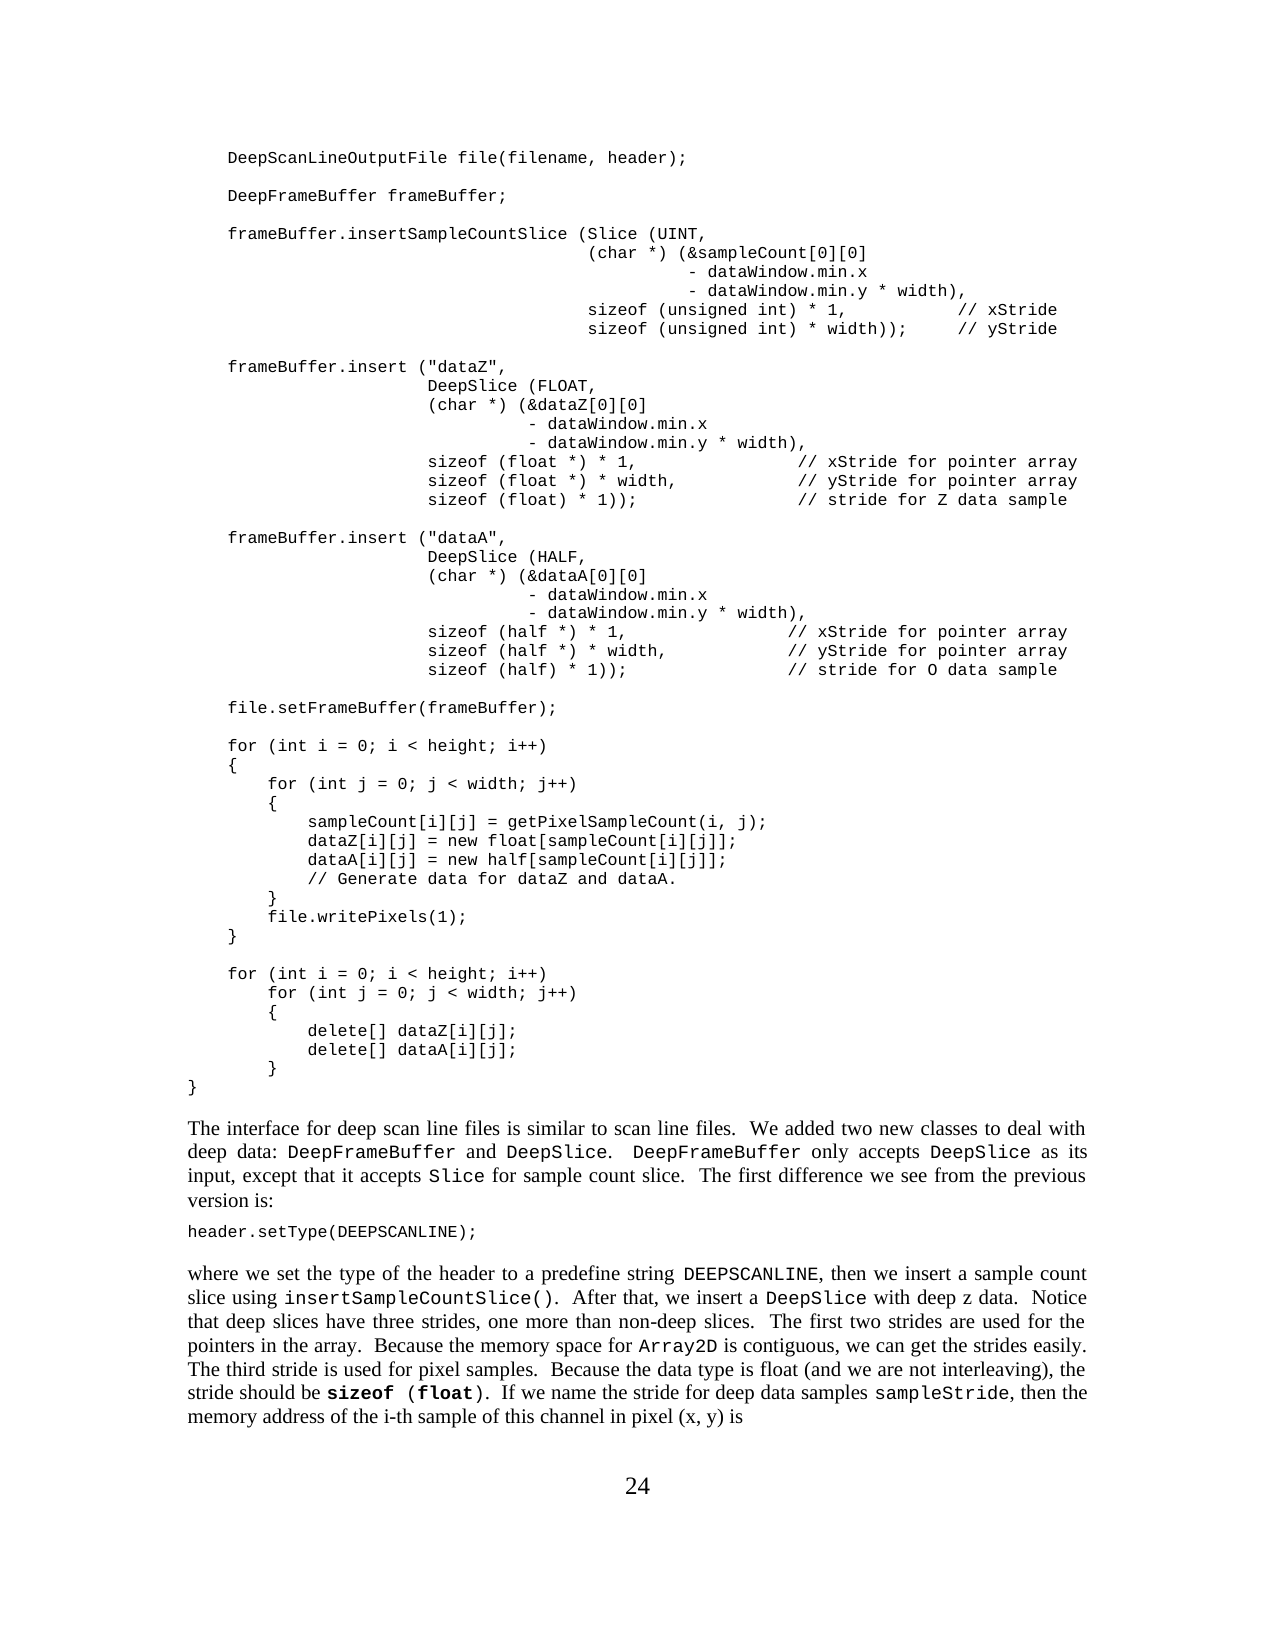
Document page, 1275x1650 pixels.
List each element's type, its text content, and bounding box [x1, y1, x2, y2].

text } [187, 1060, 1087, 1079]
text for (int j = 0; j < width; j++) [187, 776, 1087, 794]
text dataA[i][j] = new half[sampleCount[i][j]]; [187, 851, 1087, 870]
text DeepFrameBuffer frameBuffer; [187, 188, 1087, 207]
text for (int i = 0; i < height; i++) [187, 965, 1087, 984]
text // Generate data for dataZ and dataA. [187, 870, 1087, 889]
text frameBuffer.insert ("dataZ", [187, 358, 1087, 377]
text dataZ[i][j] = new float[sampleCount[i][j]]; [187, 832, 1087, 851]
text header.setType(DEEPSCANLINE); [187, 1224, 1087, 1243]
text } [187, 889, 1087, 908]
text - dataWindow.min.y * width), [187, 283, 1087, 302]
text (char *) (&dataZ[0][0] [187, 396, 1087, 415]
text { [187, 757, 1087, 776]
text for (int j = 0; j < width; j++) [187, 984, 1087, 1003]
text (char *) (&sampleCount[0][0] [187, 245, 1087, 264]
text DeepScanLineOutputFile file(filename, header); [187, 150, 1087, 169]
text sizeof (unsigned int) * width)); // yStride [187, 321, 1087, 339]
text frameBuffer.insert ("dataA", [187, 529, 1087, 548]
text sizeof (float *) * width, // yStride for pointer array [187, 472, 1087, 491]
text } [187, 927, 1087, 946]
text for (int i = 0; i < height; i++) [187, 738, 1087, 757]
text - dataWindow.min.x [187, 586, 1087, 605]
text where we set the type of the header to a predefine string DEEPSCANLINE, then we insert a sample count slice using insertSampleCountSlice(). After that, we insert a DeepSlice with deep z data. Notice that deep slices have three strides, one more than non-deep slices. The first two strides are used for the pointers in the array. Because the memory space for Array2D is contiguous, we can get the strides easily. The third stride is used for pixel samples. Because the data type is float (and we are not interleaving), the stride should be sizeof (float). If we name the stride for deep data samples sampleStride, then the memory address of the i-th sample of this channel in pixel (x, y) is [187, 1262, 1087, 1428]
text DeepSlice (FLOAT, [187, 377, 1087, 396]
text DeepSlice (HALF, [187, 548, 1087, 567]
text } [187, 1079, 1087, 1098]
text sampleCount[i][j] = getPixelSampleCount(i, j); [187, 813, 1087, 832]
text - dataWindow.min.x [187, 415, 1087, 434]
text - dataWindow.min.x [187, 264, 1087, 283]
text delete[] dataA[i][j]; [187, 1041, 1087, 1060]
text sizeof (float *) * 1, // xStride for pointer array [187, 453, 1087, 472]
text sizeof (half *) * width, // yStride for pointer array [187, 643, 1087, 662]
text The interface for deep scan line files is similar to scan line files. We added two new classes to deal with deep data: DeepFrameBuffer and DeepSlice. DeepFrameBuffer only accepts DeepSlice as its input, except that it accepts Slice for sample count slice. The first difference we see from the previous version is: [187, 1117, 1087, 1211]
text sizeof (float) * 1)); // stride for Z data sample [187, 491, 1087, 510]
text file.writePixels(1); [187, 908, 1087, 927]
text - dataWindow.min.y * width), [187, 605, 1087, 624]
text sizeof (half *) * 1, // xStride for pointer array [187, 624, 1087, 643]
text sizeof (unsigned int) * 1, // xStride [187, 302, 1087, 321]
text file.setFrameBuffer(frameBuffer); [187, 700, 1087, 719]
text { [187, 1003, 1087, 1022]
text frameBuffer.insertSampleCountSlice (Slice (UINT, [187, 226, 1087, 245]
text (char *) (&dataA[0][0] [187, 567, 1087, 586]
text sizeof (half) * 1)); // stride for O data sample [187, 662, 1087, 681]
text delete[] dataZ[i][j]; [187, 1022, 1087, 1041]
text - dataWindow.min.y * width), [187, 434, 1087, 453]
text { [187, 794, 1087, 813]
